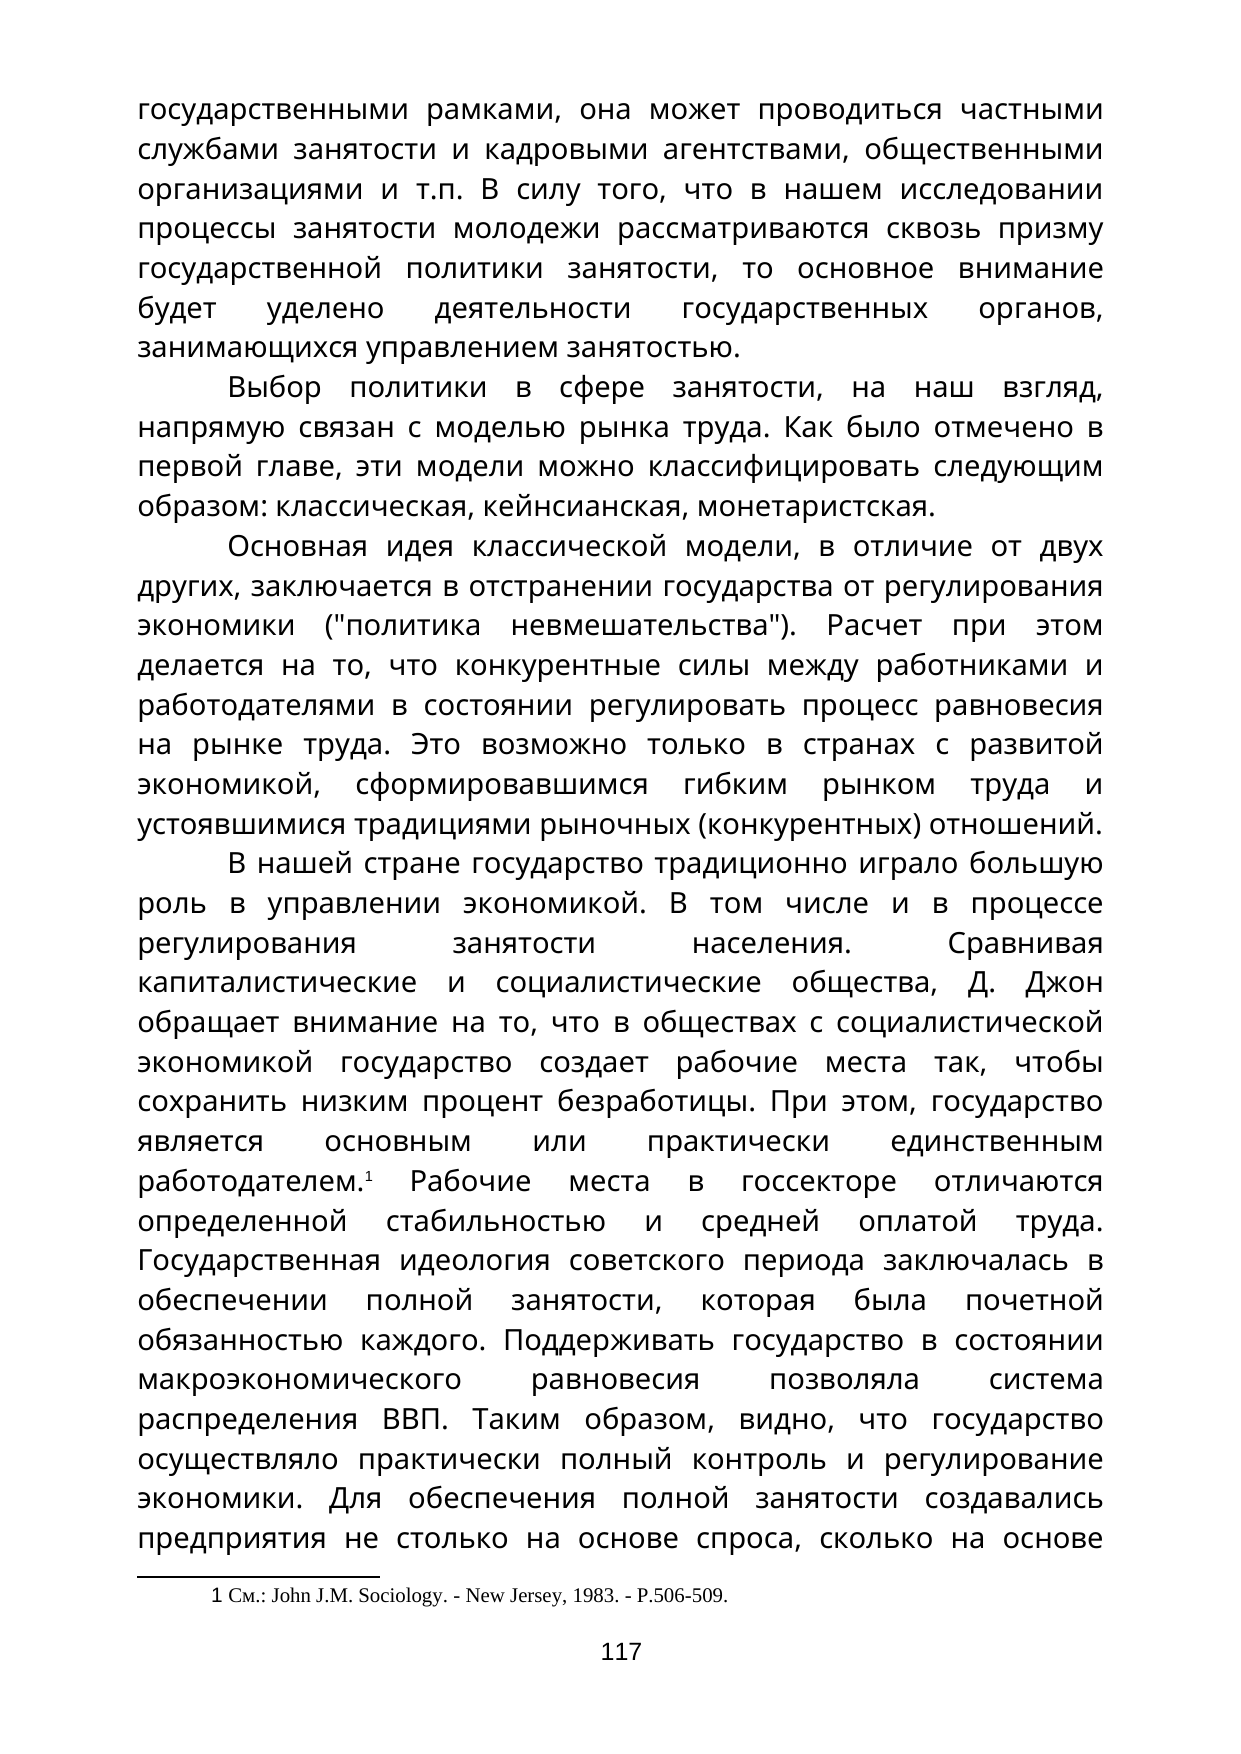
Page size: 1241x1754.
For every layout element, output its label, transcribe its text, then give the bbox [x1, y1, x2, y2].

text Основная идея классической модели, в отличие от двух других, заключается в отстранении государства от регулирования экономики ("политика невмешательства"). Расчет при этом делается на то, что конкурентные силы между работниками и работодателями в состоянии регулировать процесс равновесия на рынке труда. Это возможно только в странах с развитой экономикой, сформировавшимся гибким рынком труда и устоявшимися традициями рыночных (конкурентных) отношений. [137, 525, 1104, 843]
text См.: John J.M. Sociology. - New Jersey, 1983. - P.506-509. [137, 1583, 1089, 1607]
text Выбор политики в сфере занятости, на наш взгляд, напрямую связан с моделью рынка труда. Как было отмечено в первой главе, эти модели можно классифицировать следующим образом: классическая, кейнсианская, монетаристская. [137, 366, 1104, 525]
text В нашей стране государство традиционно играло большую роль в управлении экономикой. В том числе и в процессе регулирования занятости населения. Сравнивая капиталистические и социалистические общества, Д. Джон обращает внимание на то, что в обществах с социалистической экономикой государство создает рабочие места так, чтобы сохранить низким процент безработицы. При этом, государство является основным или практически единственным работодателем. Рабочие места в госсекторе отличаются определенной стабильностью и средней оплатой труда. Государственная идеология советского периода заключалась в обеспечении полной занятости, которая была почетной обязанностью каждого. Поддерживать государство в состоянии макроэкономического равновесия позволяла система распределения ВВП. Таким образом, видно, что государство осуществляло практически полный контроль и регулирование экономики. Для обеспечения полной занятости создавались предприятия не столько на основе спроса, сколько на основе [137, 843, 1104, 1557]
text государственными рамками, она может проводиться частными службами занятости и кадровыми агентствами, общественными организациями и т.п. В силу того, что в нашем исследовании процессы занятости молодежи рассматриваются сквозь призму государственной политики занятости, то основное внимание будет уделено деятельности государственных органов, занимающихся управлением занятостью. [137, 88, 1104, 366]
